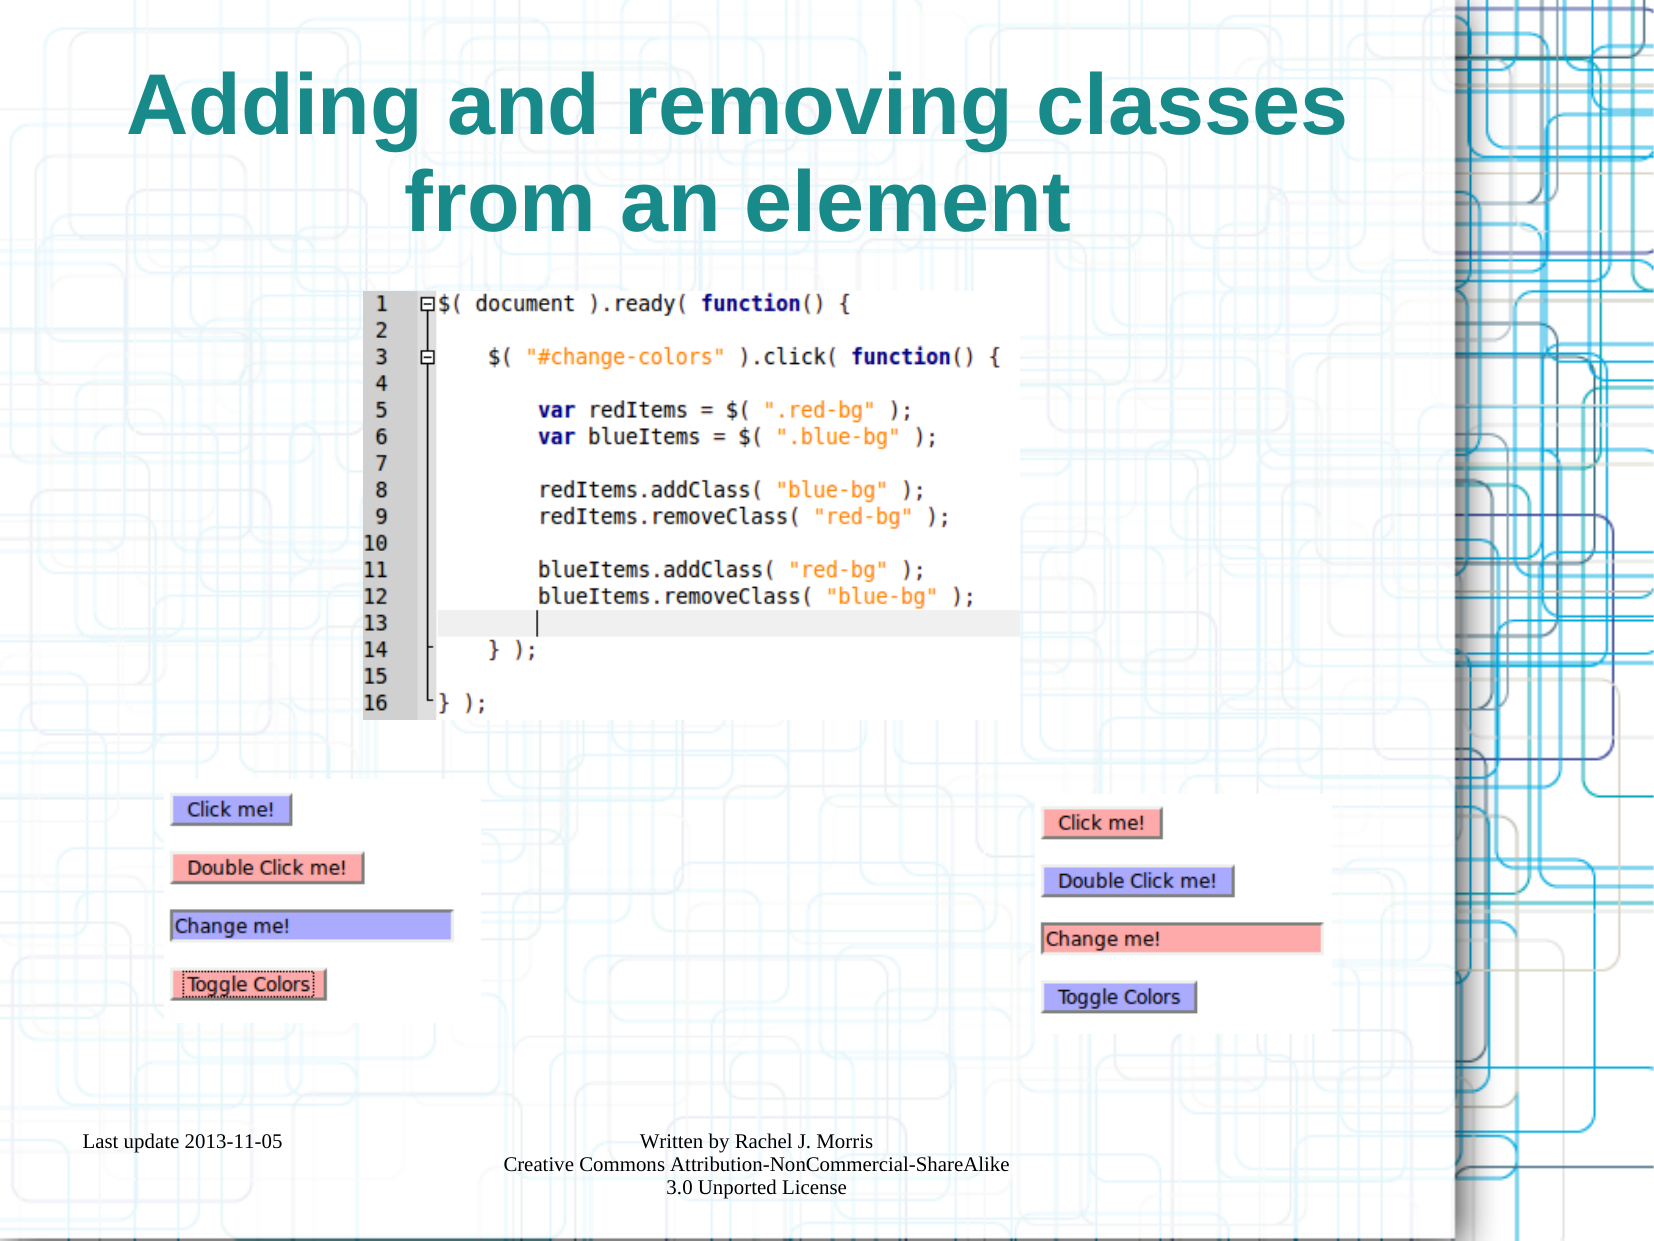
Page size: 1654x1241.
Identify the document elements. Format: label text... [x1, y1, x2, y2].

title Adding and removing classes from an element [59, 49, 1418, 257]
picture [0, 0, 1654, 1241]
